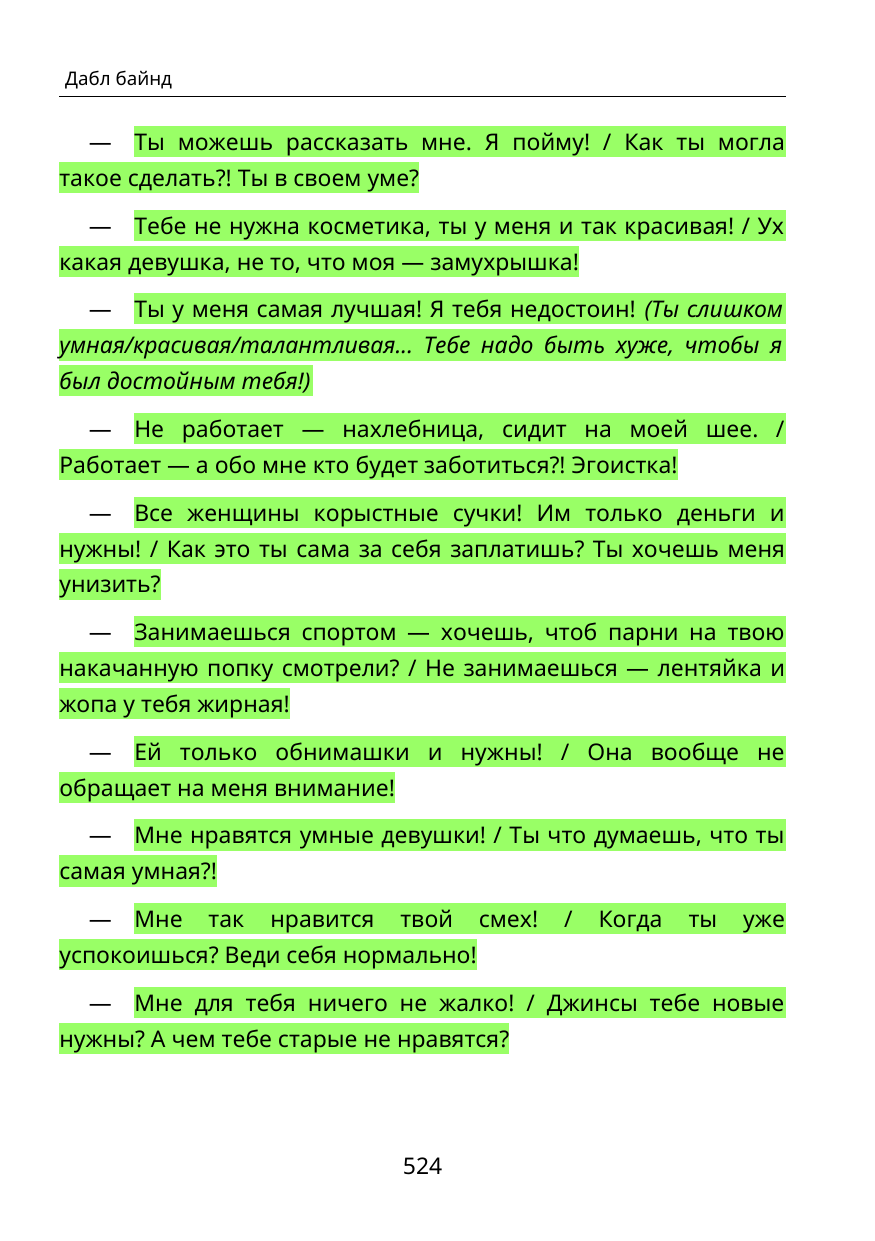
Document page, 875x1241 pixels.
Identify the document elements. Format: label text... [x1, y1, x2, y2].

list Ты можешь рассказать мне. Я пойму! / Как ты могла такое сделать?! Ты в своем уме? [59, 126, 786, 193]
list Занимаешься спортом — хочешь, чтоб парни на твою накачанную попку смотрели? / Не занимаешься — лентяйка и жопа у тебя жирная! [59, 616, 786, 719]
list Мне для тебя ничего не жалко! / Джинсы тебе новые нужны? А чем тебе старые не нравятся? [59, 987, 786, 1054]
list Все женщины корыстные сучки! Им только деньги и нужны! / Как это ты сама за себя заплатишь? Ты хочешь меня унизить? [59, 497, 786, 600]
list Мне так нравится твой смех! / Когда ты уже успокоишься? Веди себя нормально! [59, 903, 786, 970]
list Не работает — нахлебница, сидит на моей шее. / Работает — а обо мне кто будет заботиться?! Эгоистка! [59, 413, 786, 480]
list Ей только обнимашки и нужны! / Она вообще не обращает на меня внимание! [59, 736, 786, 803]
list Ты у меня самая лучшая! Я тебя недостоин! (Ты слишком умная/красивая/талантливая... Тебе надо быть хуже, чтобы я был достойным тебя!) [59, 293, 786, 396]
list Мне нравятся умные девушки! / Ты что думаешь, что ты самая умная?! [59, 819, 786, 887]
list Тебе не нужна косметика, ты у меня и так красивая! / Ух какая девушка, не то, что моя — замухрышка! [59, 210, 786, 277]
